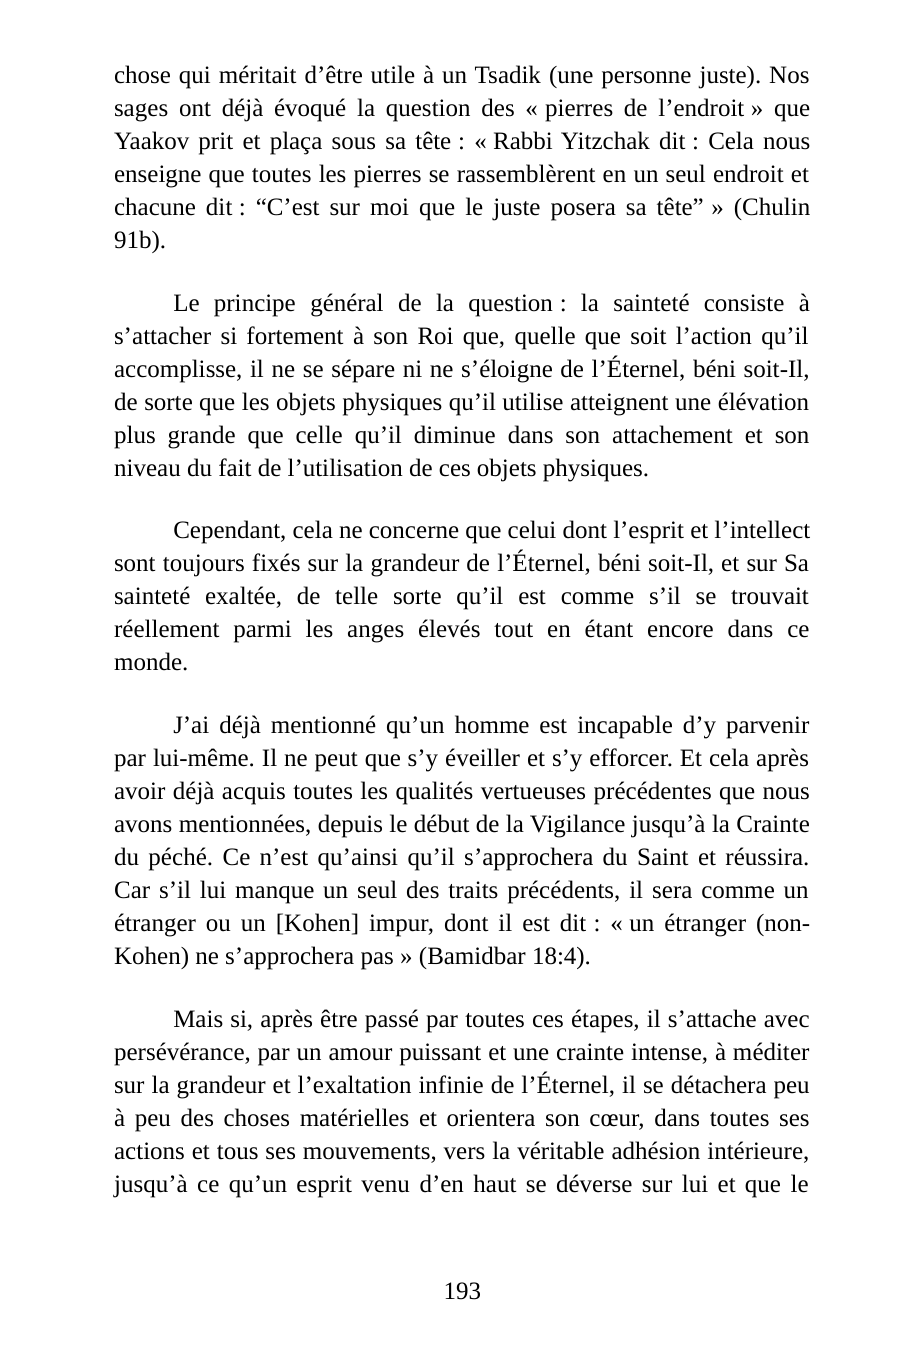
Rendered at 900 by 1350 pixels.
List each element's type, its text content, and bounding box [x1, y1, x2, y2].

text Le principe général de la question : la sainteté consiste à s’attacher si fortement à son Roi que, quelle que soit l’action qu’il accomplisse, il ne se sépare ni ne s’éloigne de l’Éternel, béni soit-Il, de sorte que les objets physiques qu’il utilise atteignent une élévation plus grande que celle qu’il diminue dans son attachement et son niveau du fait de l’utilisation de ces objets physiques. [114, 288, 810, 482]
text J’ai déjà mentionné qu’un homme est incapable d’y parvenir par lui-même. Il ne peut que s’y éveiller et s’y efforcer. Et cela après avoir déjà acquis toutes les qualités vertueuses précédentes que nous avons mentionnées, depuis le début de la Vigilance jusqu’à la Crainte du péché. Ce n’est qu’ainsi qu’il s’approchera du Saint et réussira. Car s’il lui manque un seul des traits précédents, il sera comme un étranger ou un [Kohen] impur, dont il est dit : « un étranger (non-Kohen) ne s’approchera pas » (Bamidbar 18:4). [114, 710, 810, 970]
text chose qui méritait d’être utile à un Tsadik (une personne juste). Nos sages ont déjà évoqué la question des « pierres de l’endroit » que Yaakov prit et plaça sous sa tête : « Rabbi Yitzchak dit : Cela nous enseigne que toutes les pierres se rassemblèrent en un seul endroit et chacune dit : “C’est sur moi que le juste posera sa tête” » (Chulin 91b). [114, 60, 810, 254]
text Mais si, après être passé par toutes ces étapes, il s’attache avec persévérance, par un amour puissant et une crainte intense, à méditer sur la grandeur et l’exaltation infinie de l’Éternel, il se détachera peu à peu des choses matérielles et orientera son cœur, dans toutes ses actions et tous ses mouvements, vers la véritable adhésion intérieure, jusqu’à ce qu’un esprit venu d’en haut se déverse sur lui et que le [114, 1004, 810, 1197]
text Cependant, cela ne concerne que celui dont l’esprit et l’intellect sont toujours fixés sur la grandeur de l’Éternel, béni soit-Il, et sur Sa sainteté exaltée, de telle sorte qu’il est comme s’il se trouvait réellement parmi les anges élevés tout en étant encore dans ce monde. [114, 515, 810, 676]
